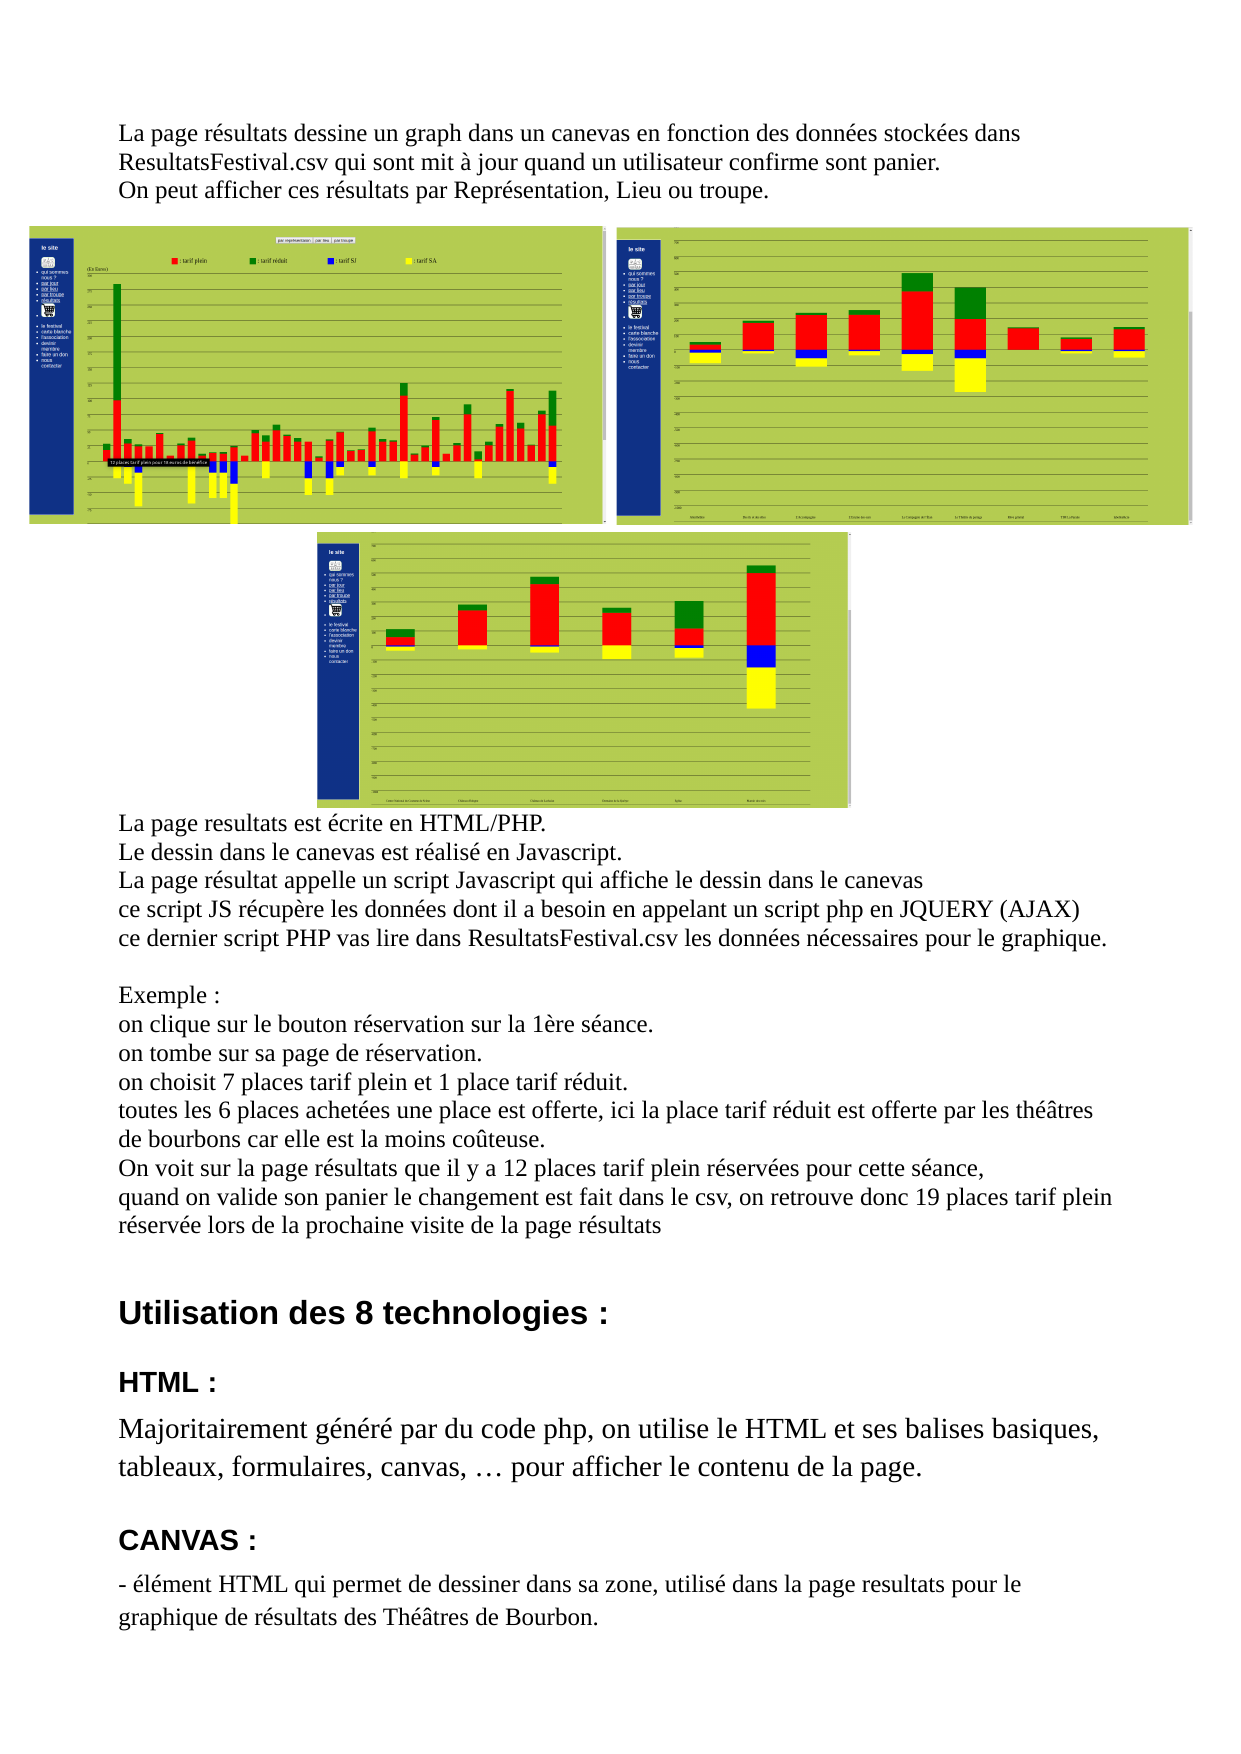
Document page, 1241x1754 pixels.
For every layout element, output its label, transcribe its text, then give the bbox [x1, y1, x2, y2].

text on clique sur le bouton réservation sur la 1ère séance. [118, 1009, 1122, 1038]
text ce script JS récupère les données dont il a besoin en appelant un script php en JQUERY (AJAX) [118, 894, 1122, 923]
text La page résultats dessine un graph dans un canevas en fonction des données stockées dans ResultatsFestival.csv qui sont mit à jour quand un utilisateur confirme sont panier. [118, 118, 1122, 176]
text quand on valide son panier le changement est fait dans le csv, on retrouve donc 19 places tarif plein réservée lors de la prochaine visite de la page résultats [118, 1182, 1122, 1239]
text Le dessin dans le canevas est réalisé en Javascript. [118, 837, 1122, 866]
picture [317, 532, 852, 808]
text Exemple : [118, 981, 1122, 1009]
picture [29, 226, 607, 524]
subtitle Utilisation des 8 technologies : [118, 1293, 1122, 1332]
subtitle CANVAS : [118, 1523, 1122, 1557]
text On peut afficher ces résultats par Représentation, Lieu ou troupe. [118, 176, 1122, 204]
text La page résultat appelle un script Javascript qui affiche le dessin dans le canevas [118, 866, 1122, 894]
picture [616, 227, 1193, 525]
text toutes les 6 places achetées une place est offerte, ici la place tarif réduit est offerte par les théâtres de bourbons car elle est la moins coûteuse. [118, 1096, 1122, 1153]
text On voit sur la page résultats que il y a 12 places tarif plein réservées pour cette séance, [118, 1153, 1122, 1182]
text La page resultats est écrite en HTML/PHP. [118, 808, 1122, 837]
text on choisit 7 places tarif plein et 1 place tarif réduit. [118, 1067, 1122, 1096]
subtitle HTML : [118, 1365, 1122, 1398]
text ce dernier script PHP vas lire dans ResultatsFestival.csv les données nécessaires pour le graphique. [118, 923, 1122, 952]
text Majoritairement généré par du code php, on utilise le HTML et ses balises basiques, tableaux, formulaires, canvas, … pour afficher le contenu de la page. [118, 1411, 1122, 1483]
text - élément HTML qui permet de dessiner dans sa zone, utilisé dans la page resultats pour le graphique de résultats des Théâtres de Bourbon. [118, 1569, 1122, 1631]
text on tombe sur sa page de réservation. [118, 1038, 1122, 1067]
